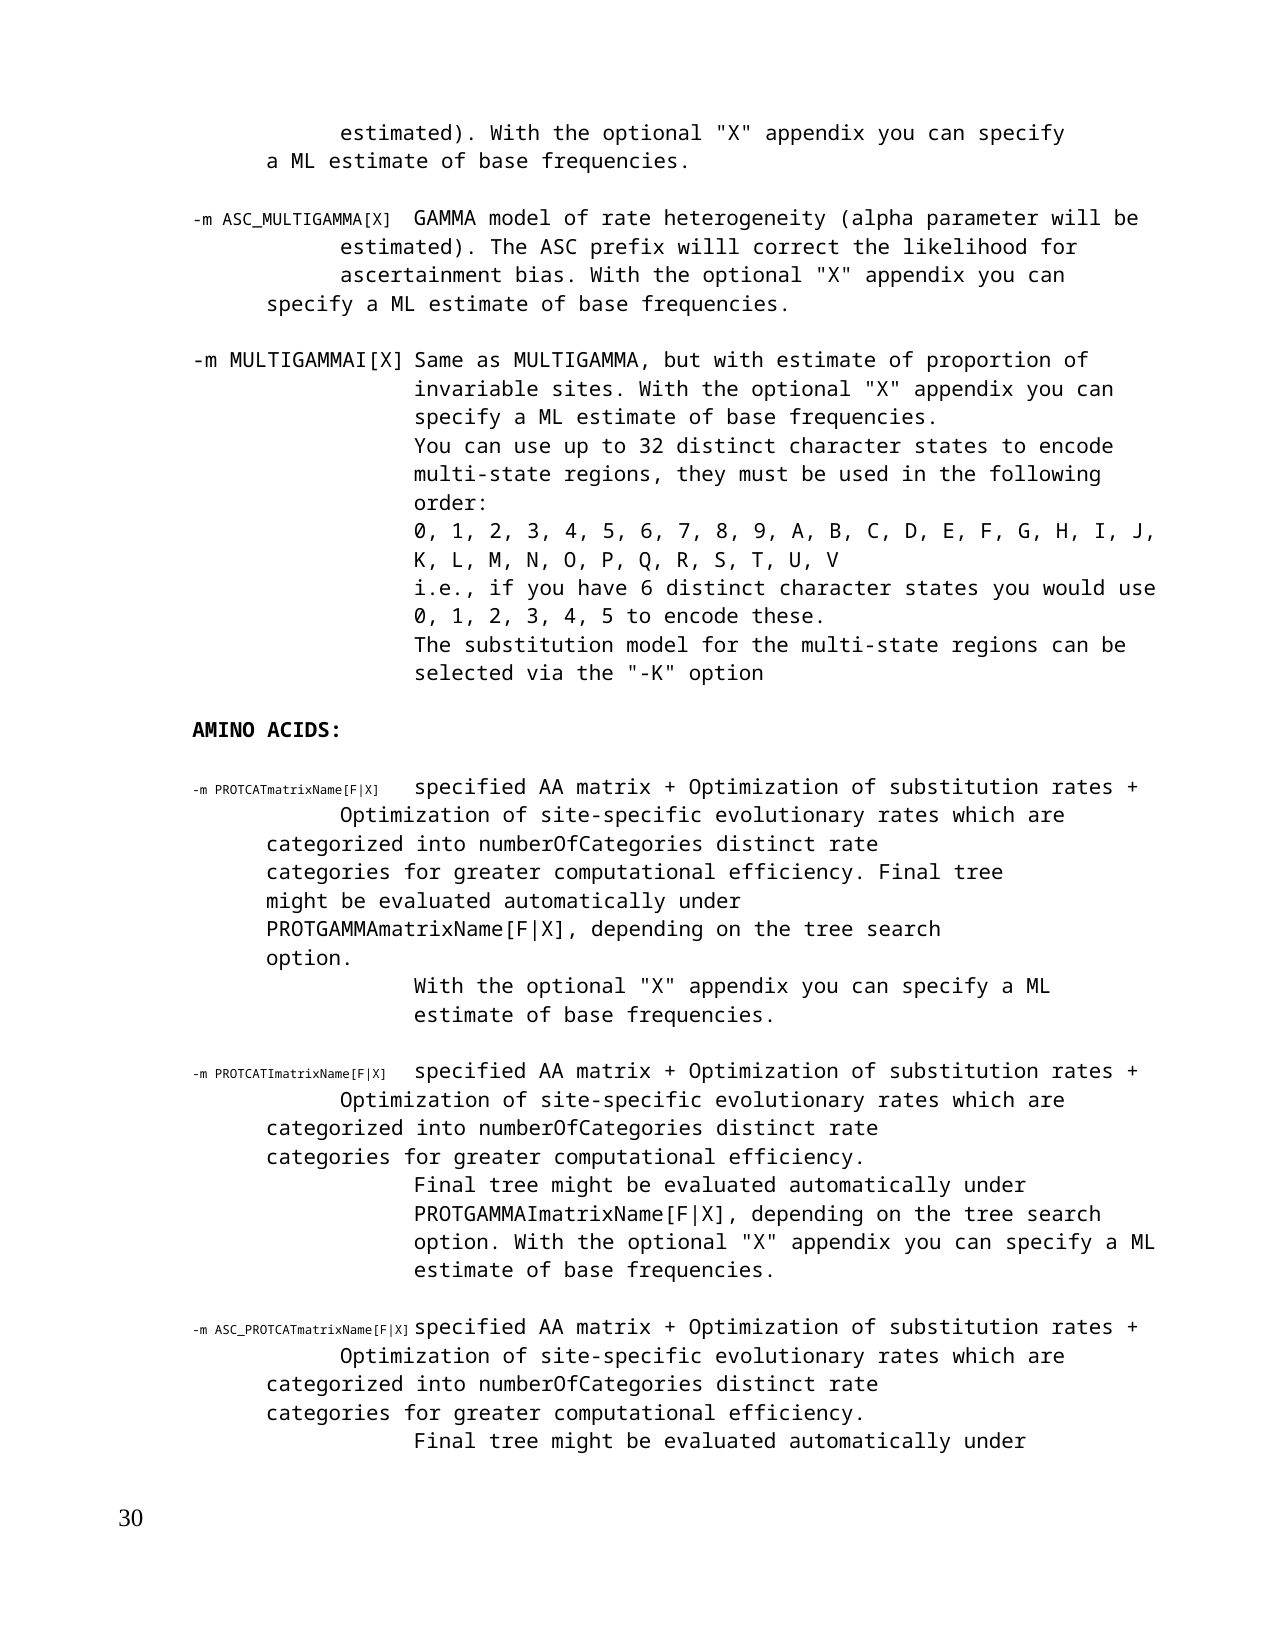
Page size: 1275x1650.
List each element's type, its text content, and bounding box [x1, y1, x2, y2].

text -m PROTCATmatrixName[F|X] specified AA matrix + Optimization of substitution rates + Optimization of site-specific evolutionary rates which are categorized into numberOfCategories distinct rate categories for greater computational efficiency. Final tree might be evaluated automatically under PROTGAMMAmatrixName[F|X], depending on the tree search option. [118, 772, 1157, 971]
text estimated). With the optional "X" appendix you can specify a ML estimate of base frequencies. [118, 118, 1157, 175]
text AMINO ACIDS: [118, 715, 1157, 744]
text 0, 1, 2, 3, 4, 5, 6, 7, 8, 9, A, B, C, D, E, F, G, H, I, J, K, L, M, N, O, P, Q, R, S, T, U, V [118, 516, 1157, 573]
text -m MULTIGAMMAI[X] Same as MULTIGAMMA, but with estimate of proportion of invariable sites. With the optional "X" appendix you can specify a ML estimate of base frequencies. [118, 346, 1157, 431]
text i.e., if you have 6 distinct character states you would use 0, 1, 2, 3, 4, 5 to encode these. [118, 573, 1157, 630]
text You can use up to 32 distinct character states to encode multi-state regions, they must be used in the following order: [118, 431, 1157, 516]
text -m PROTCATImatrixName[F|X] specified AA matrix + Optimization of substitution rates + Optimization of site-specific evolutionary rates which are categorized into numberOfCategories distinct rate categories for greater computational efficiency. [118, 1057, 1157, 1170]
text -m ASC_MULTIGAMMA[X] GAMMA model of rate heterogeneity (alpha parameter will be estimated). The ASC prefix willl correct the likelihood for ascertainment bias. With the optional "X" appendix you can specify a ML estimate of base frequencies. [118, 203, 1157, 317]
text -m ASC_PROTCATmatrixName[F|X] specified AA matrix + Optimization of substitution rates + Optimization of site-specific evolutionary rates which are categorized into numberOfCategories distinct rate categories for greater computational efficiency. [118, 1312, 1157, 1426]
text The substitution model for the multi-state regions can be selected via the "-K" option [118, 630, 1157, 687]
text Final tree might be evaluated automatically under PROTGAMMAImatrixName[F|X], depending on the tree search option. With the optional "X" appendix you can specify a ML estimate of base frequencies. [118, 1170, 1157, 1284]
text Final tree might be evaluated automatically under [118, 1426, 1157, 1455]
text With the optional "X" appendix you can specify a ML estimate of base frequencies. [118, 971, 1157, 1028]
